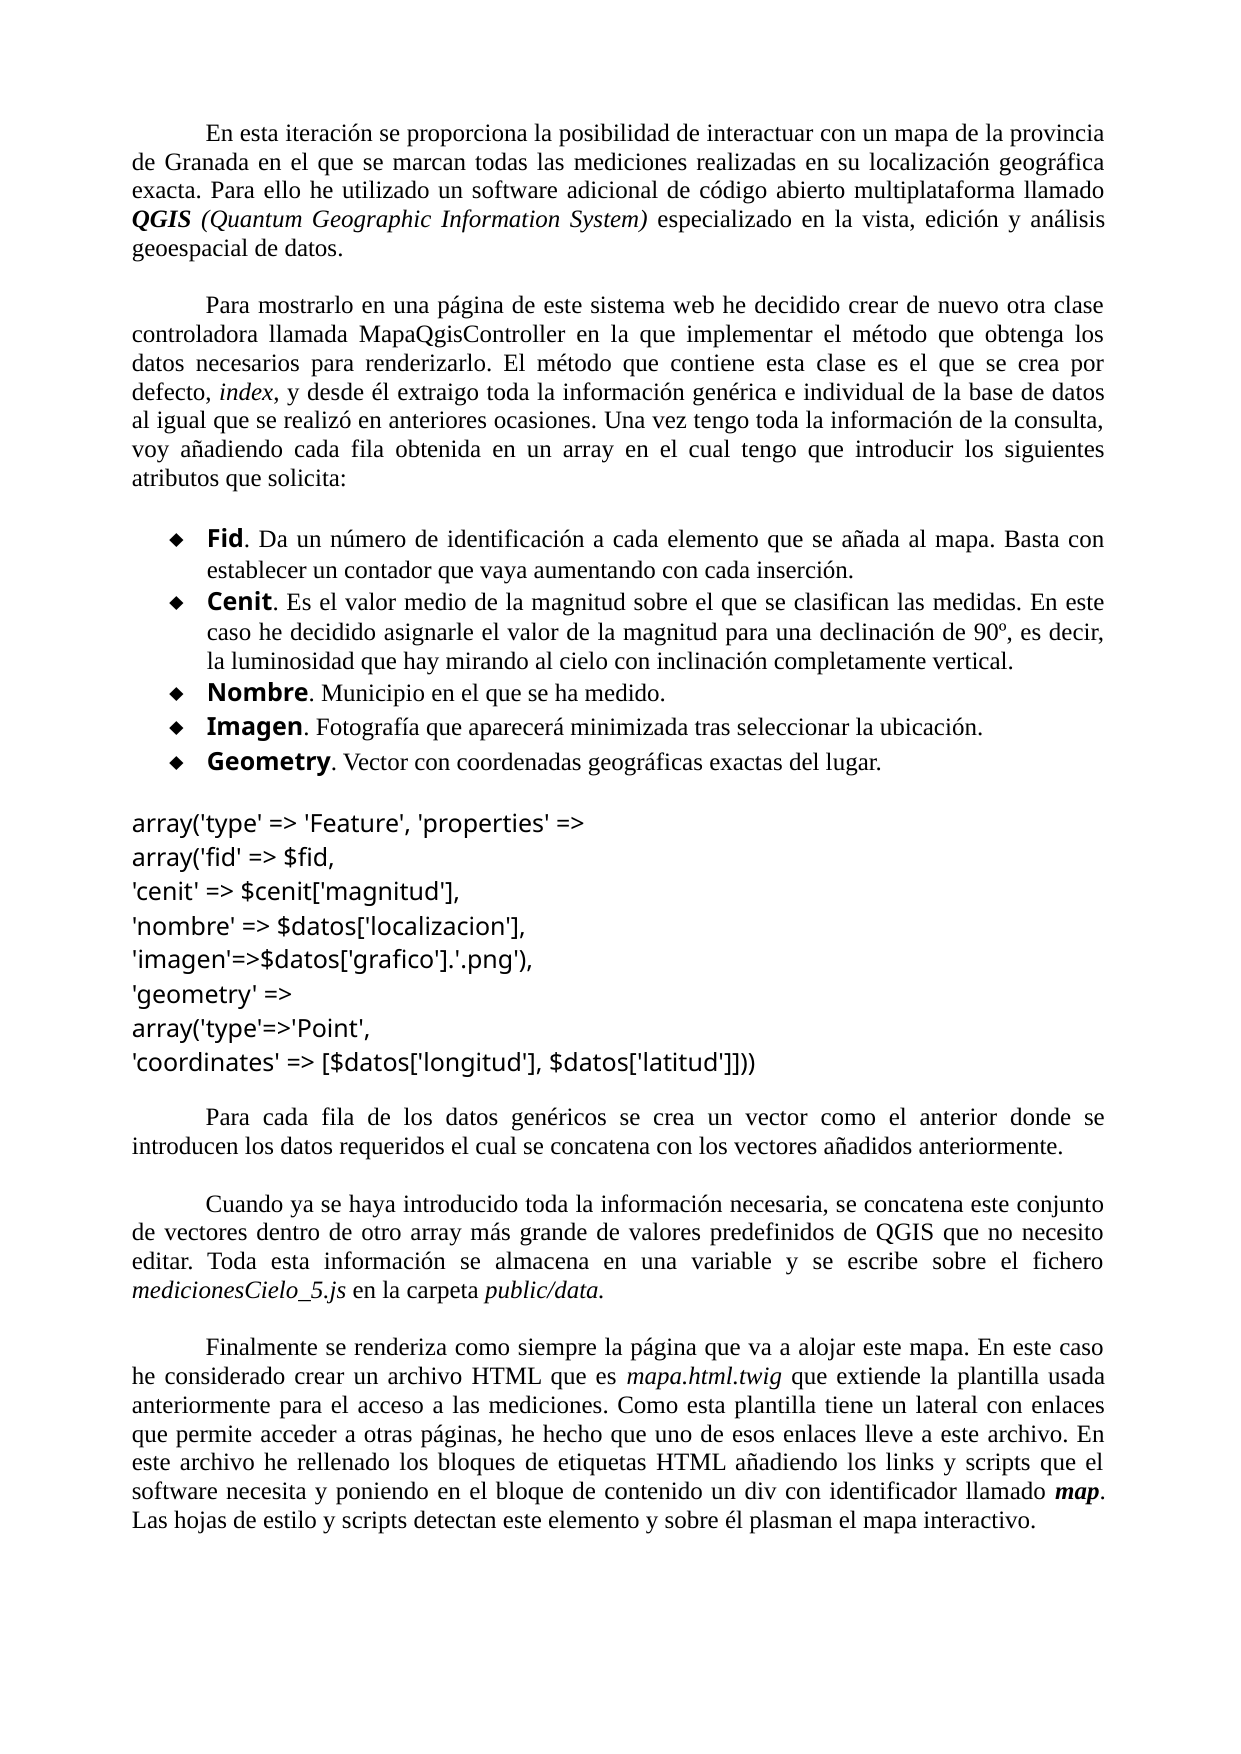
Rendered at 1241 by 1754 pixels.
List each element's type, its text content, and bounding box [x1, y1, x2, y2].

text Para cada fila de los datos genéricos se crea un vector como el anterior donde se introducen los datos requeridos el cual se concatena con los vectores añadidos anteriormente. [132, 1102, 1106, 1160]
text En esta iteración se proporciona la posibilidad de interactuar con un mapa de la provincia de Granada en el que se marcan todas las mediciones realizadas en su localización geográfica exacta. Para ello he utilizado un software adicional de código abierto multiplataforma llamado QGIS (Quantum Geographic Information System) especializado en la vista, edición y análisis geoespacial de datos. [132, 118, 1106, 262]
text Para mostrarlo en una página de este sistema web he decidido crear de nuevo otra clase controladora llamada MapaQgisController en la que implementar el método que obtenga los datos necesarios para renderizarlo. El método que contiene esta clase es el que se crea por defecto, index, y desde él extraigo toda la información genérica e individual de la base de datos al igual que se realizó en anteriores ocasiones. Una vez tengo toda la información de la consulta, voy añadiendo cada fila obtenida en un array en el cual tengo que introducir los siguientes atributos que solicita: [132, 291, 1106, 492]
text 'nombre' => $datos['localizacion'], [132, 908, 1106, 942]
text Cuando ya se haya introducido toda la información necesaria, se concatena este conjunto de vectores dentro de otro array más grande de valores predefinidos de QGIS que no necesito editar. Toda esta información se almacena en una variable y se escribe sobre el fichero medicionesCielo_5.js en la carpeta public/data. [132, 1189, 1106, 1304]
list Cenit. Es el valor medio de la magnitud sobre el que se clasifican las medidas. En este caso he decidido asignarle el valor de la magnitud para una declinación de 90º, es decir, la luminosidad que hay mirando al cielo con inclinación completamente vertical. [169, 583, 1106, 675]
list Geometry. Vector con coordenadas geográficas exactas del lugar. [169, 743, 1106, 777]
text array('fid' => $fid, [132, 840, 1106, 874]
text Finalmente se renderiza como siempre la página que va a alojar este mapa. En este caso he considerado crear un archivo HTML que es mapa.html.twig que extiende la plantilla usada anteriormente para el acceso a las mediciones. Como esta plantilla tiene un lateral con enlaces que permite acceder a otras páginas, he hecho que uno de esos enlaces lleve a este archivo. En este archivo he rellenado los bloques de etiquetas HTML añadiendo los links y scripts que el software necesita y poniendo en el bloque de contenido un div con identificador llamado map. Las hojas de estilo y scripts detectan este elemento y sobre él plasman el mapa interactivo. [132, 1332, 1106, 1534]
text 'imagen'=>$datos['grafico'].'.png'), [132, 942, 1106, 976]
list Nombre. Municipio en el que se ha medido. [169, 675, 1106, 709]
list Imagen. Fotografía que aparecerá minimizada tras seleccionar la ubicación. [169, 709, 1106, 743]
text 'geometry' => [132, 976, 1106, 1010]
text 'coordinates' => [$datos['longitud'], $datos['latitud']])) [132, 1044, 1106, 1078]
text array('type' => 'Feature', 'properties' => [132, 806, 1106, 840]
text array('type'=>'Point', [132, 1010, 1106, 1044]
text 'cenit' => $cenit['magnitud'], [132, 874, 1106, 908]
list Fid. Da un número de identificación a cada elemento que se añada al mapa. Basta con establecer un contador que vaya aumentando con cada inserción. [169, 521, 1106, 583]
